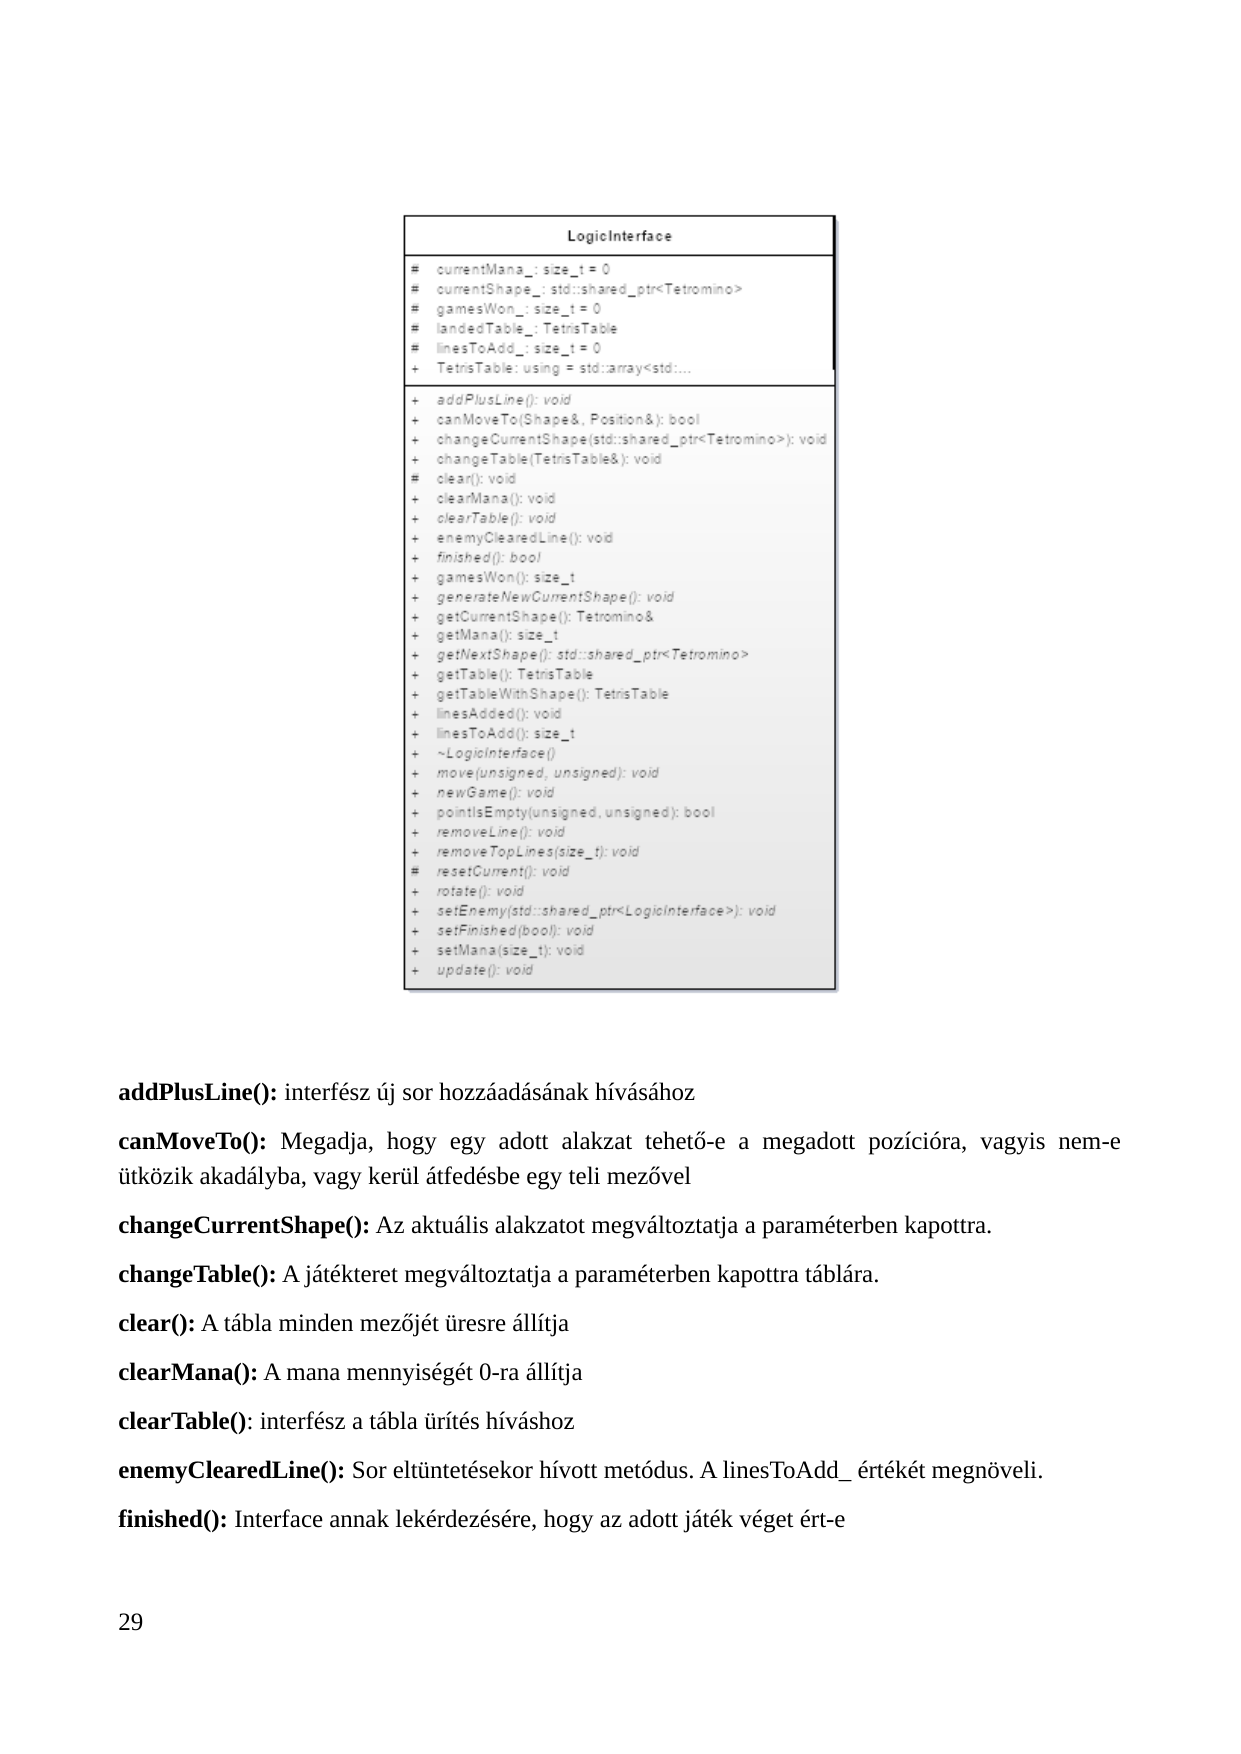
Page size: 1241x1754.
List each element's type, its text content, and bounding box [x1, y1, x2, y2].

text changeTable(): A játékteret megváltoztatja a paraméterben kapottra táblára. [118, 1259, 1122, 1288]
text finished(): Interface annak lekérdezésére, hogy az adott játék véget ért-e [118, 1504, 1122, 1533]
text clear(): A tábla minden mezőjét üresre állítja [118, 1308, 1122, 1337]
text canMoveTo(): Megadja, hogy egy adott alakzat tehető-e a megadott pozícióra, vagyis nem-e ütközik akadályba, vagy kerül átfedésbe egy teli mezővel [118, 1126, 1122, 1189]
text clearMana(): A mana mennyiségét 0-ra állítja [118, 1357, 1122, 1386]
text changeCurrentShape(): Az aktuális alakzatot megváltoztatja a paraméterben kapottra. [118, 1210, 1122, 1238]
text clearTable(): interfész a tábla ürítés híváshoz [118, 1406, 1122, 1435]
picture [366, 176, 874, 1072]
text addPlusLine(): interfész új sor hozzáadásának hívásához [118, 1072, 1122, 1106]
text enemyClearedLine(): Sor eltüntetésekor hívott metódus. A linesToAdd_ értékét megnöveli. [118, 1455, 1122, 1484]
